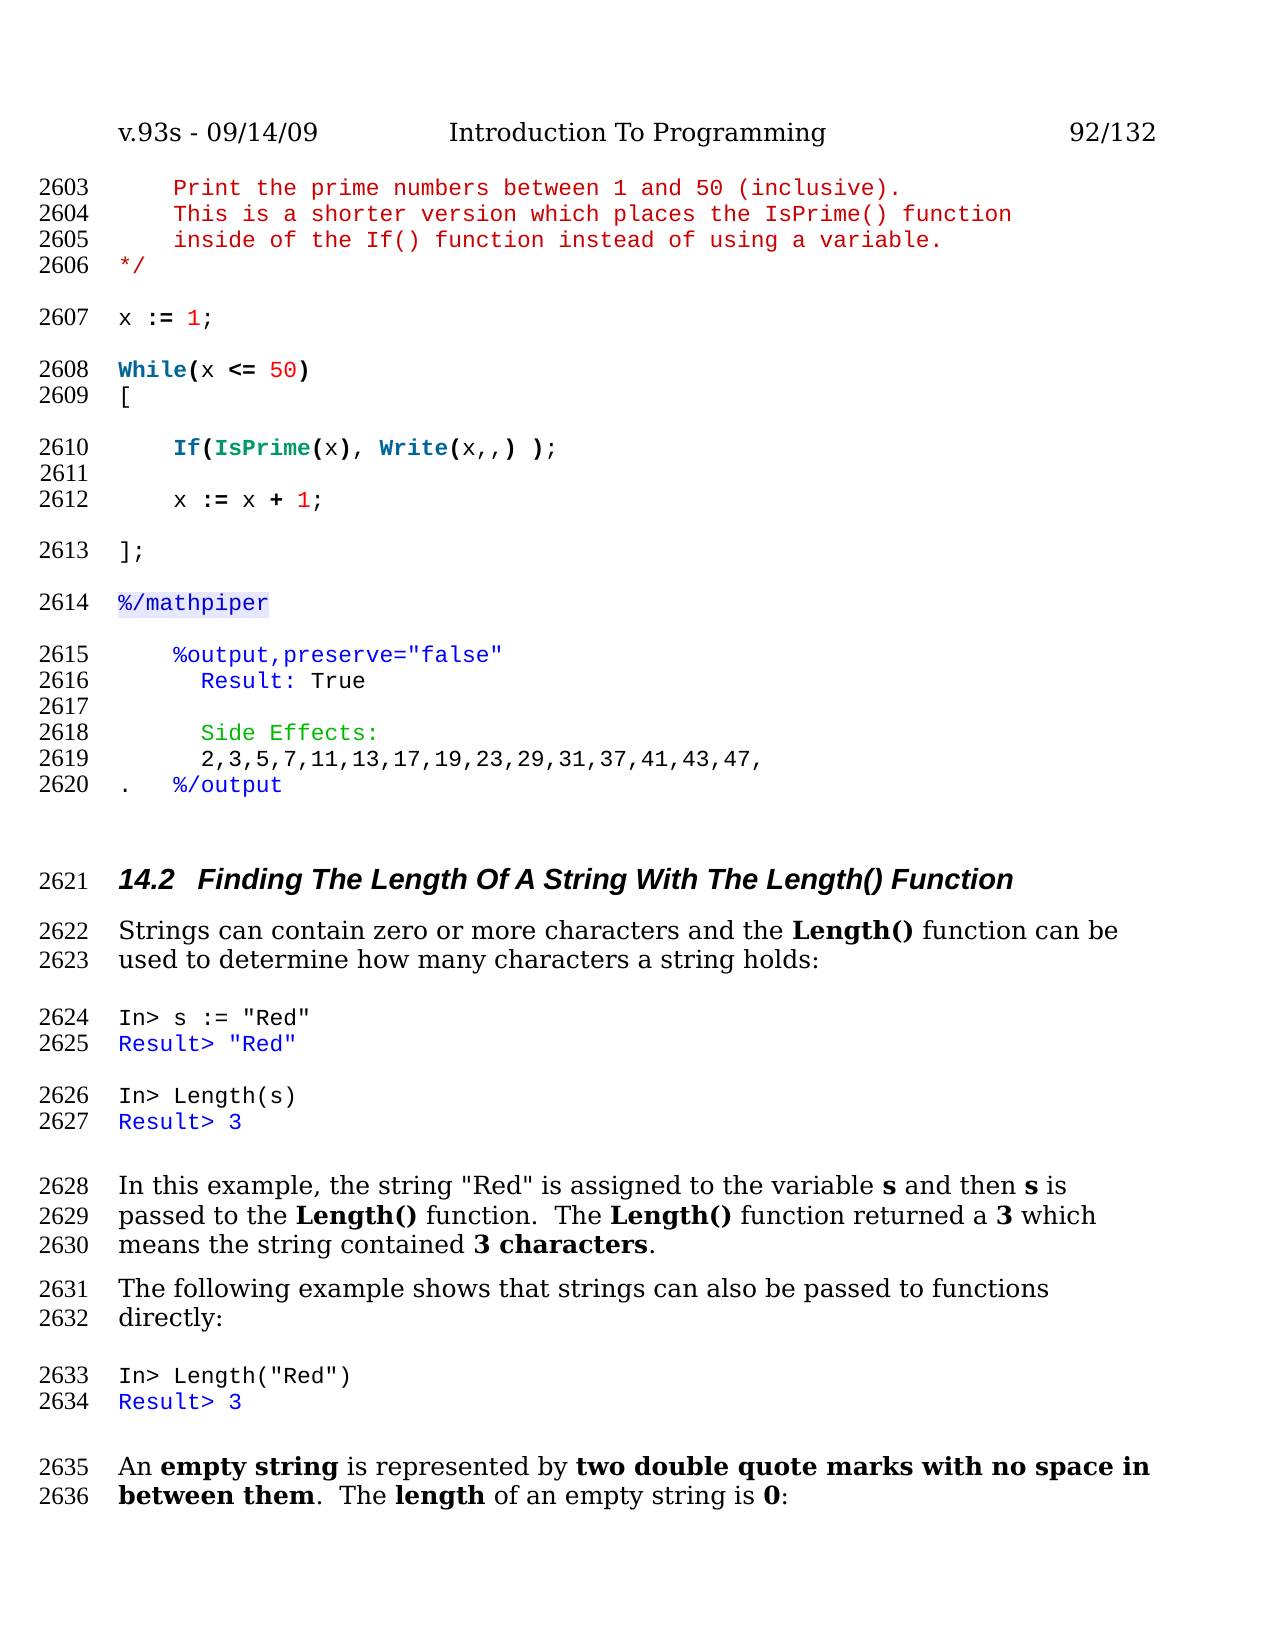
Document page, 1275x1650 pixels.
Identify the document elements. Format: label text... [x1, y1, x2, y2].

text Result> 3 [118, 1391, 1157, 1417]
text [ [118, 384, 1157, 410]
text If(IsPrime(x), Write(x,,) ); [118, 436, 1157, 462]
text In> Length("Red") [118, 1365, 1157, 1391]
text Print the prime numbers between 1 and 50 (inclusive). [118, 177, 1157, 203]
text Result: True [118, 669, 1157, 696]
text Side Effects: [118, 721, 1157, 747]
text inside of the If() function instead of using a variable. [118, 229, 1157, 254]
text The following example shows that strings can also be passed to functions directly: [118, 1274, 1157, 1333]
text x := x + 1; [118, 488, 1157, 514]
text While(x <= 50) [118, 358, 1157, 384]
text In> s := "Red" [118, 1007, 1157, 1033]
text An empty string is represented by two double quote marks with no space in between them. The length of an empty string is 0: [118, 1452, 1157, 1510]
text Strings can contain zero or more characters and the Length() function can be used to determine how many characters a string holds: [118, 916, 1157, 975]
text x := 1; [118, 306, 1157, 332]
text %output,preserve="false" [118, 644, 1157, 669]
text In this example, the string "Red" is assigned to the variable s and then s is passed to the Length() function. The Length() function returned a 3 which means the string contained 3 characters. [118, 1171, 1157, 1259]
text Result> 3 [118, 1111, 1157, 1136]
text Result> "Red" [118, 1033, 1157, 1059]
text ]; [118, 540, 1157, 566]
text */ [118, 254, 1157, 281]
text 2,3,5,7,11,13,17,19,23,29,31,37,41,43,47, [118, 747, 1157, 773]
text In> Length(s) [118, 1084, 1157, 1111]
subtitle Finding The Length Of A String With The Length() Function [118, 862, 1157, 895]
text %/mathpiper [118, 592, 1157, 618]
text . %/output [118, 773, 1157, 799]
text This is a shorter version which places the IsPrime() function [118, 203, 1157, 229]
